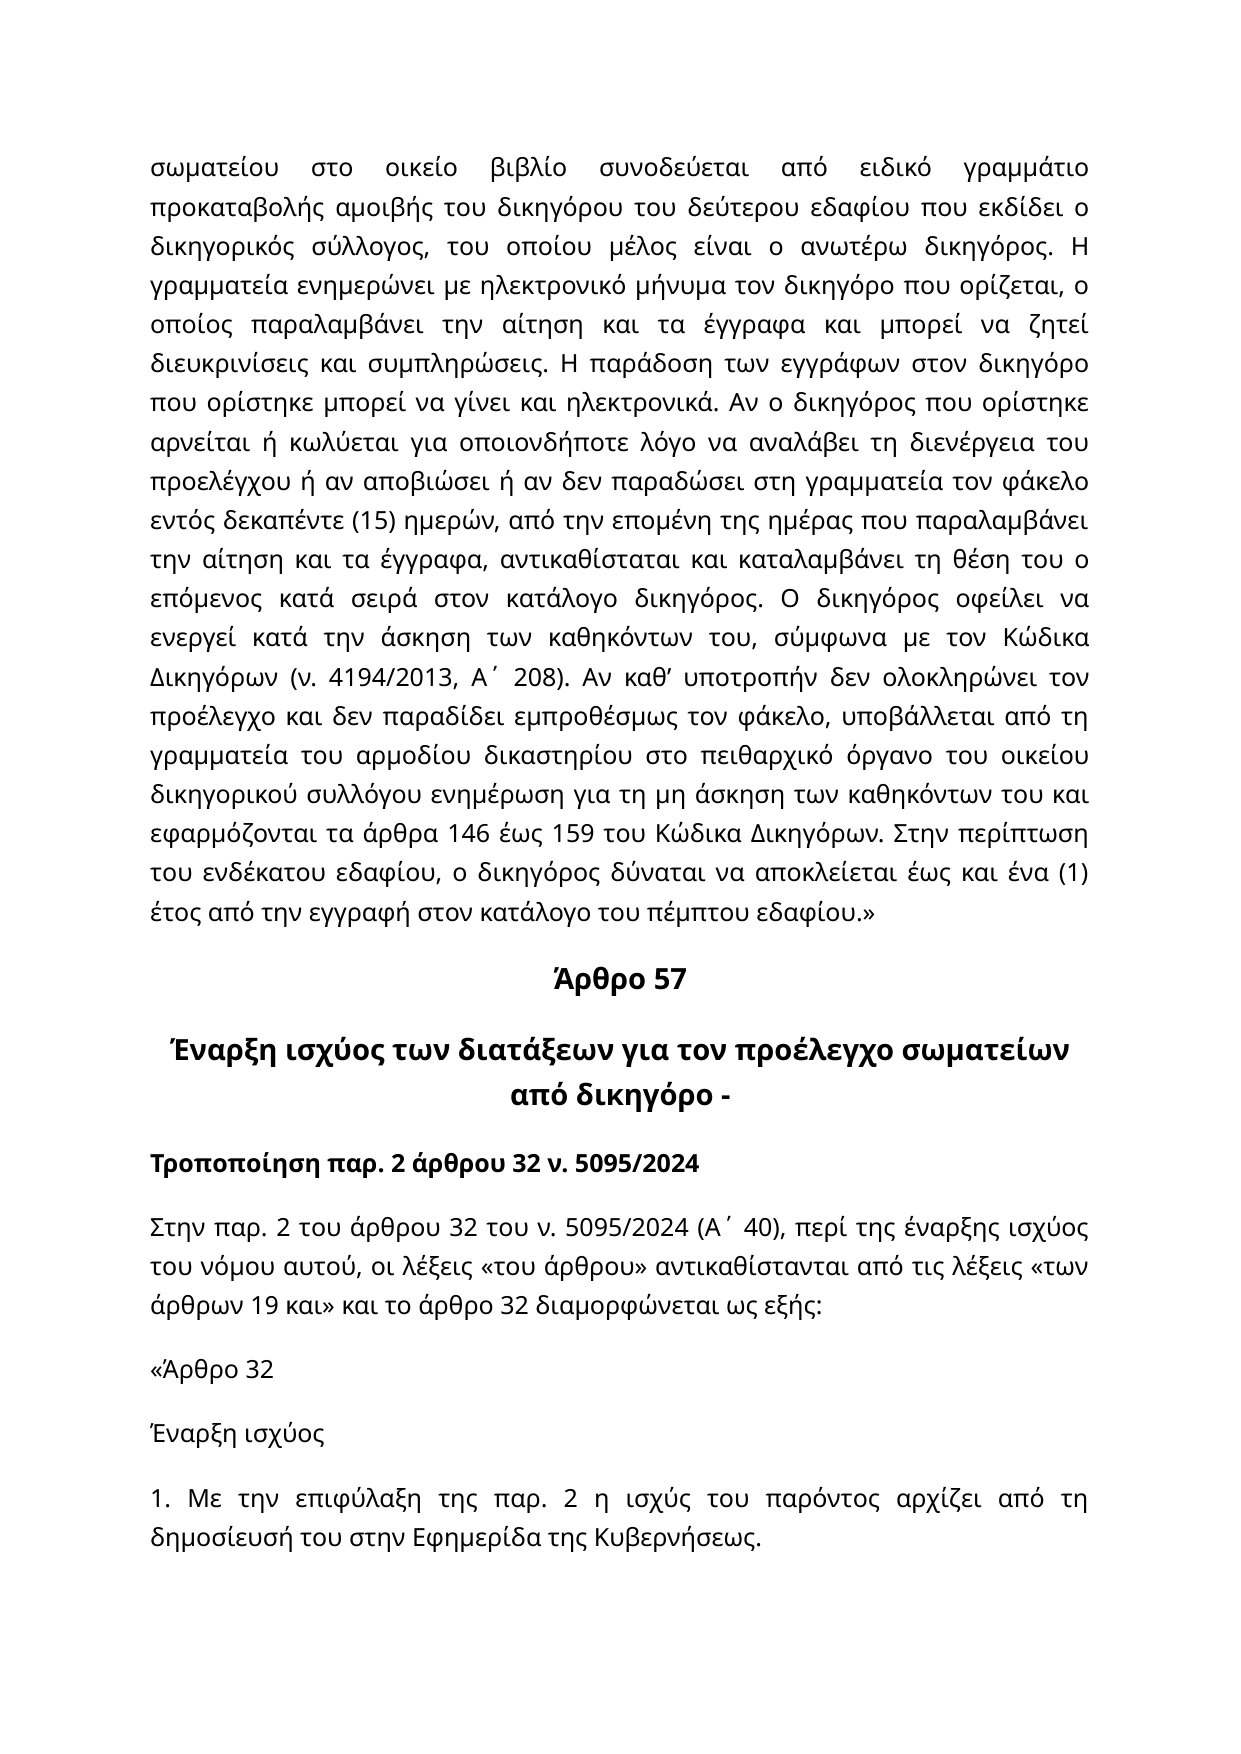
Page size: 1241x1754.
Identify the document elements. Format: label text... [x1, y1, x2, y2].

text σωματείου στο οικείο βιβλίο συνοδεύεται από ειδικό γραμμάτιο προκαταβολής αμοιβής του δικηγόρου του δεύτερου εδαφίου που εκδίδει ο δικηγορικός σύλλογος, του οποίου μέλος είναι ο ανωτέρω δικηγόρος. Η γραμματεία ενημερώνει με ηλεκτρονικό μήνυμα τον δικηγόρο που ορίζεται, ο οποίος παραλαμβάνει την αίτηση και τα έγγραφα και μπορεί να ζητεί διευκρινίσεις και συμπληρώσεις. Η παράδοση των εγγράφων στον δικηγόρο που ορίστηκε μπορεί να γίνει και ηλεκτρονικά. Αν ο δικηγόρος που ορίστηκε αρνείται ή κωλύεται για οποιονδήποτε λόγο να αναλάβει τη διενέργεια του προελέγχου ή αν αποβιώσει ή αν δεν παραδώσει στη γραμματεία τον φάκελο εντός δεκαπέντε (15) ημερών, από την επομένη της ημέρας που παραλαμβάνει την αίτηση και τα έγγραφα, αντικαθίσταται και καταλαμβάνει τη θέση του ο επόμενος κατά σειρά στον κατάλογο δικηγόρος. O δικηγόρος οφείλει να ενεργεί κατά την άσκηση των καθηκόντων του, σύμφωνα με τον Κώδικα Δικηγόρων (ν. 4194/2013, Α΄ 208). Αν καθ’ υποτροπήν δεν ολοκληρώνει τον προέλεγχο και δεν παραδίδει εμπροθέσμως τον φάκελο, υποβάλλεται από τη γραμματεία του αρμοδίου δικαστηρίου στο πειθαρχικό όργανο του οικείου δικηγορικού συλλόγου ενημέρωση για τη μη άσκηση των καθηκόντων του και εφαρμόζονται τα άρθρα 146 έως 159 του Κώδικα Δικηγόρων. Στην περίπτωση του ενδέκατου εδαφίου, ο δικηγόρος δύναται να αποκλείεται έως και ένα (1) έτος από την εγγραφή στον κατάλογο του πέμπτου εδαφίου.» [150, 150, 1090, 928]
text «Άρθρο 32 [150, 1352, 1090, 1386]
text Τροποποίηση παρ. 2 άρθρου 32 ν. 5095/2024 [150, 1145, 1090, 1179]
text Στην παρ. 2 του άρθρου 32 του ν. 5095/2024 (Α΄ 40), περί της έναρξης ισχύος του νόμου αυτού, οι λέξεις «του άρθρου» αντικαθίστανται από τις λέξεις «των άρθρων 19 και» και το άρθρο 32 διαμορφώνεται ως εξής: [150, 1209, 1090, 1322]
subtitle Έναρξη ισχύος των διατάξεων για τον προέλεγχο σωματείων από δικηγόρο - [150, 1029, 1090, 1114]
text 1. Με την επιφύλαξη της παρ. 2 η ισχύς του παρόντος αρχίζει από τη δημοσίευσή του στην Εφημερίδα της Κυβερνήσεως. [150, 1480, 1090, 1553]
subtitle Άρθρο 57 [150, 958, 1090, 998]
text Έναρξη ισχύος [150, 1416, 1090, 1450]
